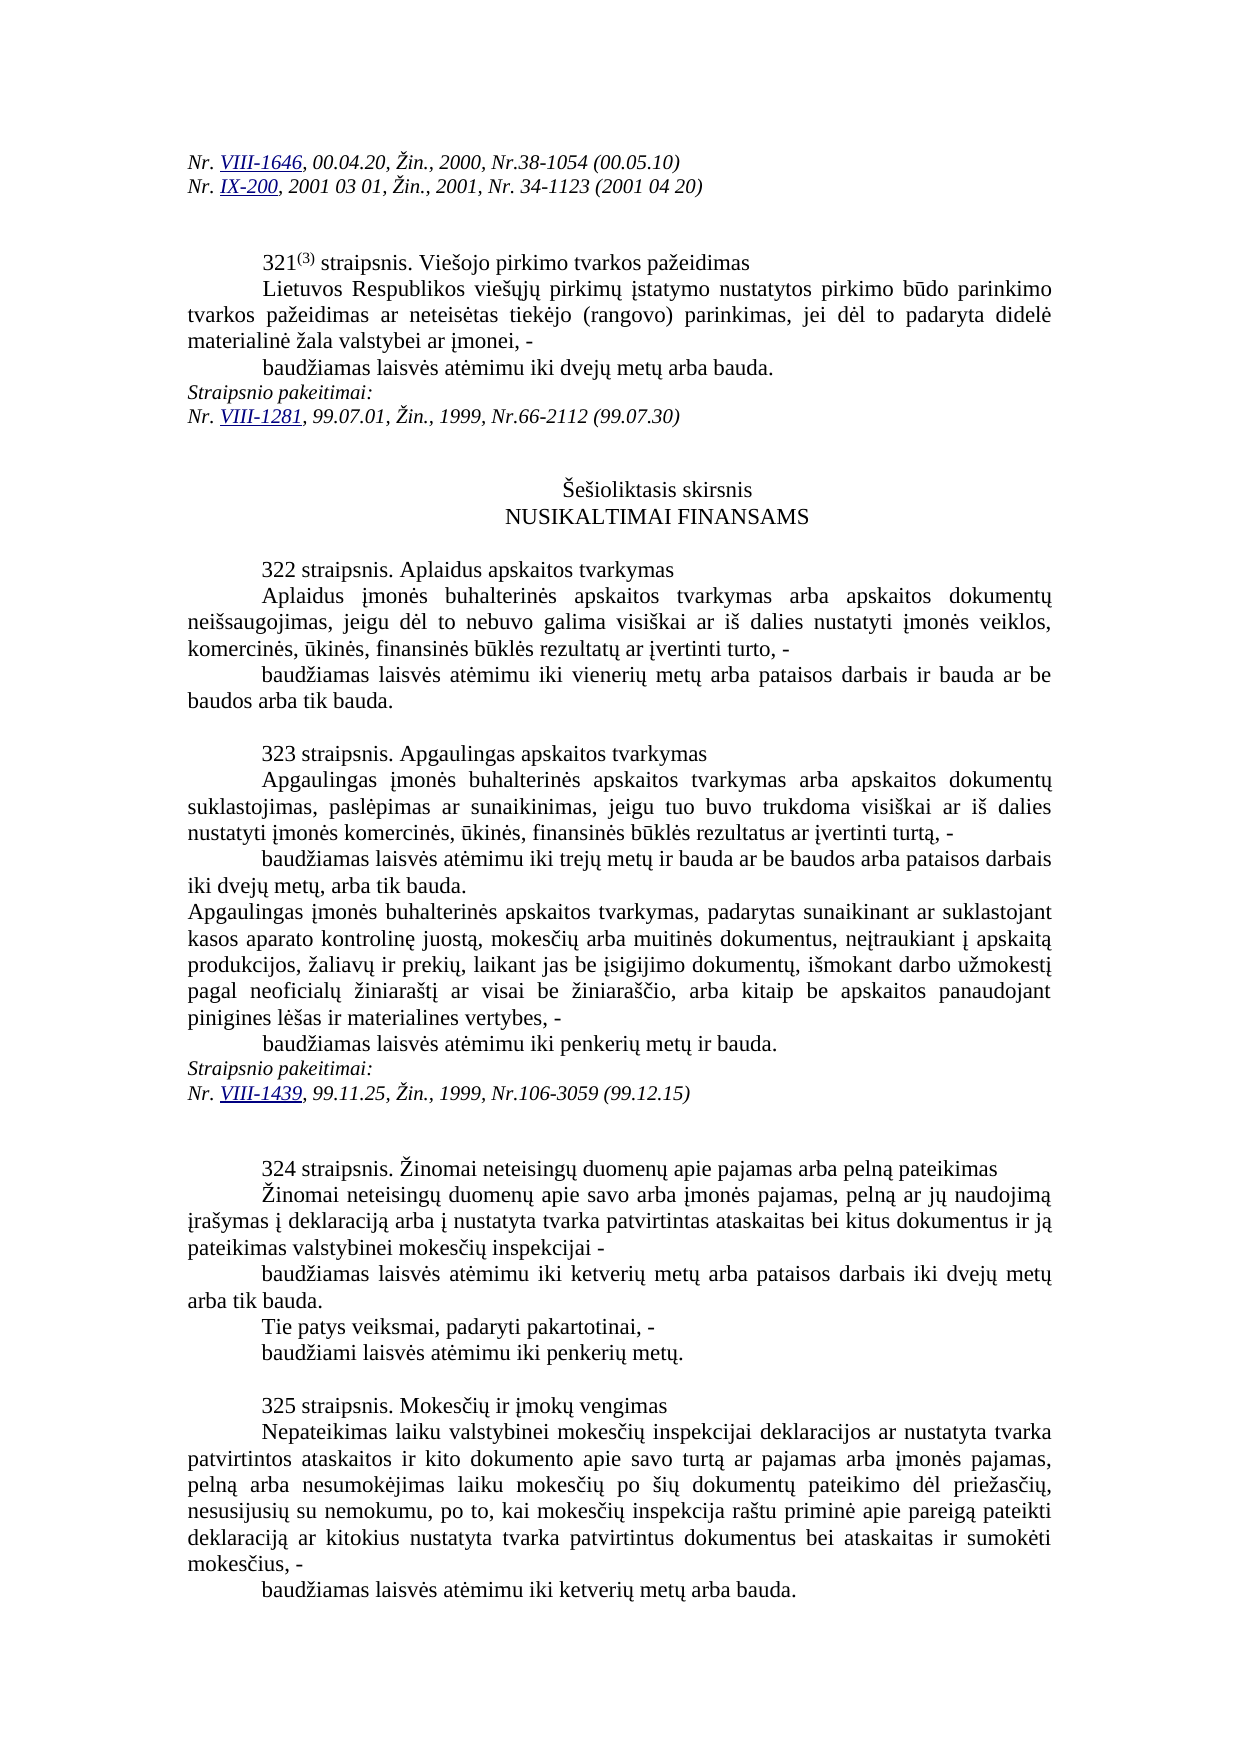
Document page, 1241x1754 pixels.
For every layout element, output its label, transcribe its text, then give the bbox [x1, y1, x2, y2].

text Nr. VIII-1439, 99.11.25, Žin., 1999, Nr.106-3059 (99.12.15) [187, 1080, 1053, 1104]
text Tie patys veiksmai, padaryti pakartotinai, - [187, 1313, 1053, 1339]
text Nr. VIII-1646, 00.04.20, Žin., 2000, Nr.38-1054 (00.05.10) [187, 150, 1053, 174]
text 323 straipsnis. Apgaulingas apskaitos tvarkymas [208, 740, 1053, 766]
text baudžiamas laisvės atėmimu iki vienerių metų arba pataisos darbais ir bauda ar be baudos arba tik bauda. [187, 661, 1053, 714]
text 321(3) straipsnis. Viešojo pirkimo tvarkos pažeidimas [187, 248, 1053, 275]
text Apgaulingas įmonės buhalterinės apskaitos tvarkymas, padarytas sunaikinant ar suklastojant kasos aparato kontrolinę juostą, mokesčių arba muitinės dokumentus, neįtraukiant į apskaitą produkcijos, žaliavų ir prekių, laikant jas be įsigijimo dokumentų, išmokant darbo užmokestį pagal neoficialų žiniaraštį ar visai be žiniaraščio, arba kitaip be apskaitos panaudojant pinigines lėšas ir materialines vertybes, - [187, 898, 1053, 1030]
text baudžiami laisvės atėmimu iki penkerių metų. [187, 1339, 1053, 1366]
text Apgaulingas įmonės buhalterinės apskaitos tvarkymas arba apskaitos dokumentų suklastojimas, paslėpimas ar sunaikinimas, jeigu tuo buvo trukdoma visiškai ar iš dalies nustatyti įmonės komercinės, ūkinės, finansinės būklės rezultatus ar įvertinti turtą, - [187, 766, 1053, 846]
text Nr. VIII-1281, 99.07.01, Žin., 1999, Nr.66-2112 (99.07.30) [187, 404, 1053, 428]
text baudžiamas laisvės atėmimu iki ketverių metų arba bauda. [205, 1577, 1053, 1603]
text Lietuvos Respublikos viešųjų pirkimų įstatymo nustatytos pirkimo būdo parinkimo tvarkos pažeidimas ar neteisėtas tiekėjo (rangovo) parinkimas, jei dėl to padaryta didelė materialinė žala valstybei ar įmonei, - [187, 275, 1053, 354]
text Šešioliktasis skirsnis [187, 477, 1053, 503]
text 322 straipsnis. Aplaidus apskaitos tvarkymas [205, 556, 1053, 582]
text baudžiamas laisvės atėmimu iki penkerių metų ir bauda. [187, 1030, 1053, 1056]
text Straipsnio pakeitimai: [187, 380, 1053, 404]
text baudžiamas laisvės atėmimu iki ketverių metų arba pataisos darbais iki dvejų metų arba tik bauda. [187, 1260, 1053, 1313]
text NUSIKALTIMAI FINANSAMS [187, 503, 1053, 529]
text Straipsnio pakeitimai: [187, 1056, 1053, 1080]
text 325 straipsnis. Mokesčių ir įmokų vengimas [206, 1392, 1053, 1418]
text Žinomai neteisingų duomenų apie savo arba įmonės pajamas, pelną ar jų naudojimą įrašymas į deklaraciją arba į nustatyta tvarka patvirtintas ataskaitas bei kitus dokumentus ir ją pateikimas valstybinei mokesčių inspekcijai - [187, 1181, 1053, 1260]
text Nepateikimas laiku valstybinei mokesčių inspekcijai deklaracijos ar nustatyta tvarka patvirtintos ataskaitos ir kito dokumento apie savo turtą ar pajamas arba įmonės pajamas, pelną arba nesumokėjimas laiku mokesčių po šių dokumentų pateikimo dėl priežasčių, nesusijusių su nemokumu, po to, kai mokesčių inspekcija raštu priminė apie pareigą pateikti deklaraciją ar kitokius nustatyta tvarka patvirtintus dokumentus bei ataskaitas ir sumokėti mokesčius, - [187, 1418, 1053, 1577]
text baudžiamas laisvės atėmimu iki trejų metų ir bauda ar be baudos arba pataisos darbais iki dvejų metų, arba tik bauda. [187, 846, 1053, 898]
text Nr. IX-200, 2001 03 01, Žin., 2001, Nr. 34-1123 (2001 04 20) [187, 174, 1053, 198]
text baudžiamas laisvės atėmimu iki dvejų metų arba bauda. [187, 354, 1053, 380]
text 324 straipsnis. Žinomai neteisingų duomenų apie pajamas arba pelną pateikimas [261, 1155, 1053, 1181]
text Aplaidus įmonės buhalterinės apskaitos tvarkymas arba apskaitos dokumentų neišsaugojimas, jeigu dėl to nebuvo galima visiškai ar iš dalies nustatyti įmonės veiklos, komercinės, ūkinės, finansinės būklės rezultatų ar įvertinti turto, - [187, 582, 1053, 661]
